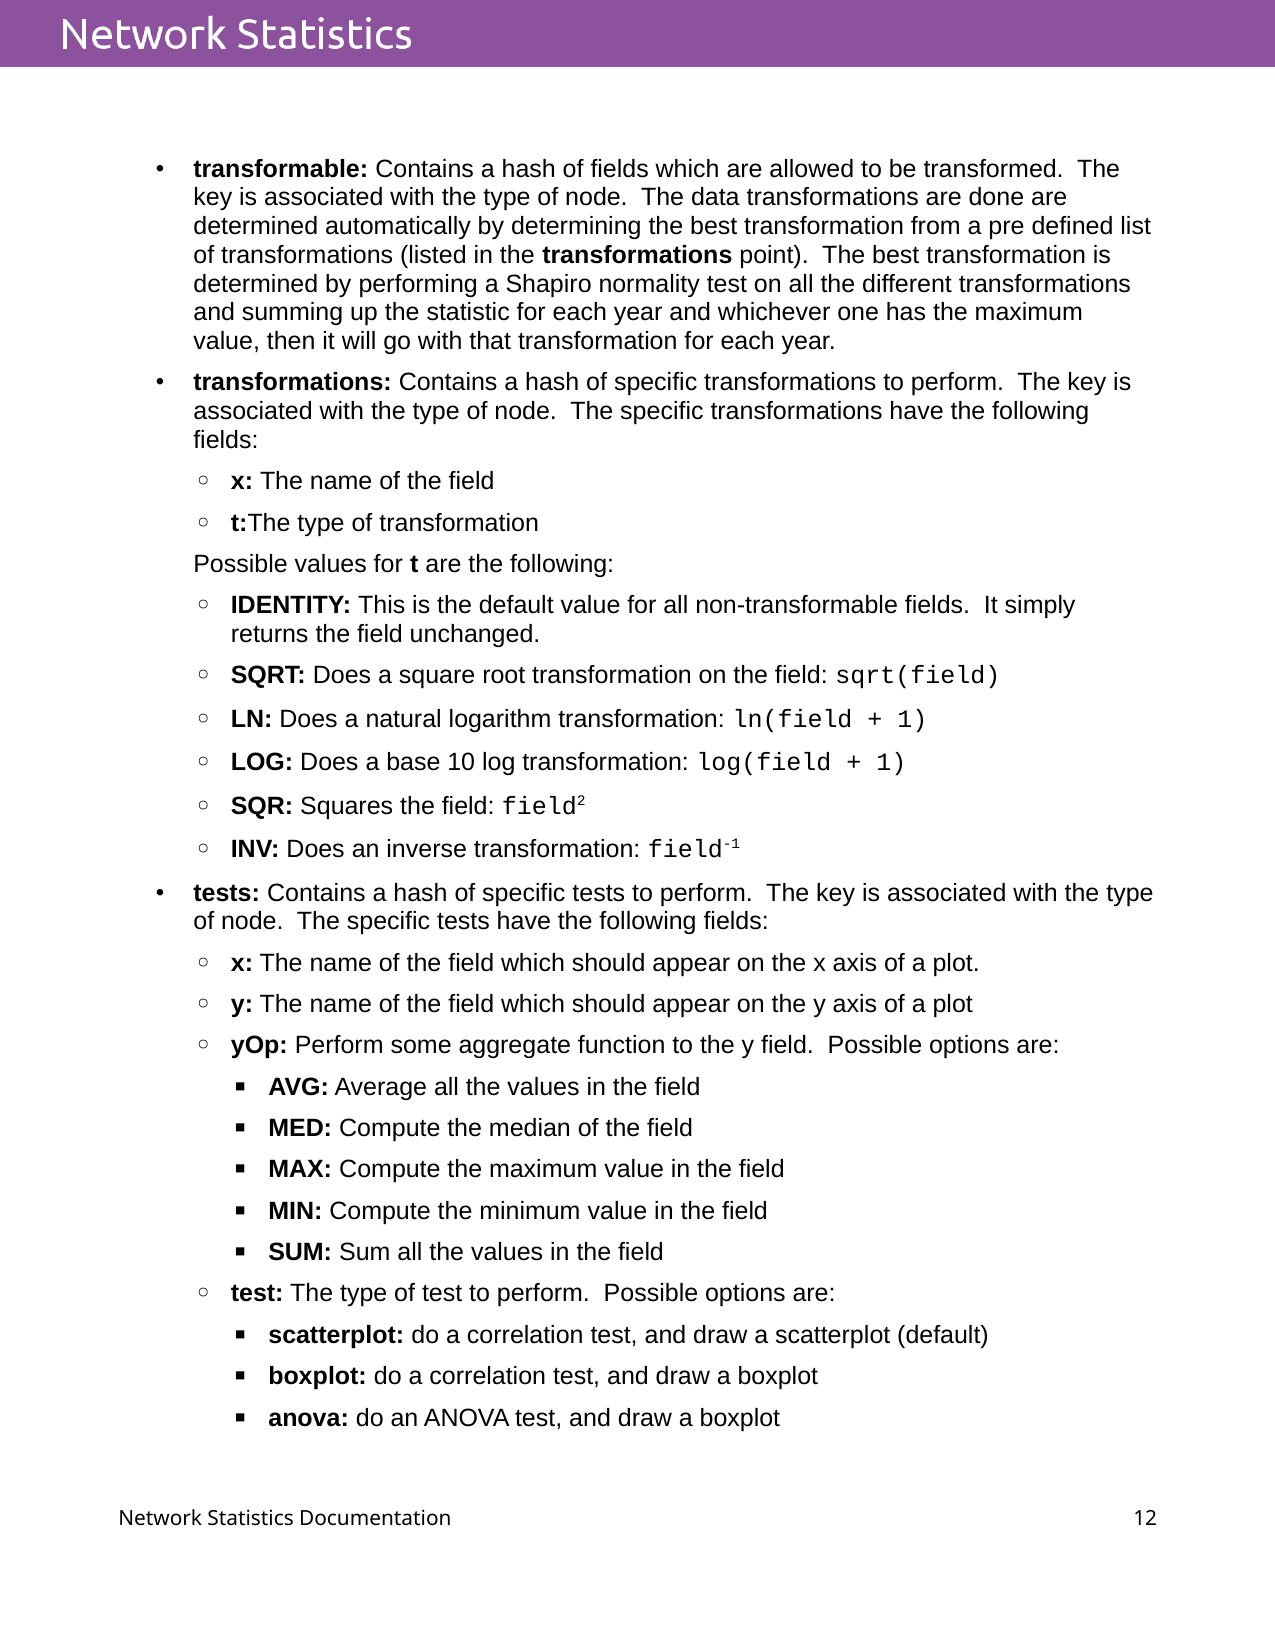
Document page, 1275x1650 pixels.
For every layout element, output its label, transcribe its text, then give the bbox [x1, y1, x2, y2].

list SQR: Squares the field: field2 [193, 791, 1157, 822]
list MED: Compute the median of the field [231, 1113, 1157, 1142]
list x: The name of the field [193, 466, 1157, 495]
list Possible values for t are the following: [156, 549, 1157, 578]
list anova: do an ANOVA test, and draw a boxplot [231, 1402, 1157, 1431]
list SQRT: Does a square root transformation on the field: sqrt(field) [193, 660, 1157, 691]
list y: The name of the field which should appear on the y axis of a plot [193, 989, 1157, 1018]
list SUM: Sum all the values in the field [231, 1237, 1157, 1266]
list LN: Does a natural logarithm transformation: ln(field + 1) [193, 704, 1157, 735]
picture [0, 0, 1275, 67]
list MIN: Compute the minimum value in the field [231, 1196, 1157, 1224]
list MAX: Compute the maximum value in the field [231, 1154, 1157, 1183]
list yOp: Perform some aggregate function to the y field. Possible options are: [193, 1030, 1157, 1059]
list tests: Contains a hash of specific tests to perform. The key is associated with the type of node. The specific tests have the following fields: [156, 877, 1157, 935]
list INV: Does an inverse transformation: field-1 [193, 834, 1157, 865]
list x: The name of the field which should appear on the x axis of a plot. [193, 948, 1157, 976]
list test: The type of test to perform. Possible options are: [193, 1278, 1157, 1307]
list AVG: Average all the values in the field [231, 1072, 1157, 1101]
list scatterplot: do a correlation test, and draw a scatterplot (default) [231, 1320, 1157, 1349]
list t:The type of transformation [193, 508, 1157, 536]
list transformations: Contains a hash of specific transformations to perform. The key is associated with the type of node. The specific transformations have the following fields: [156, 367, 1157, 454]
list transformable: Contains a hash of fields which are allowed to be transformed. The key is associated with the type of node. The data transformations are done are determined automatically by determining the best transformation from a pre defined list of transformations (listed in the transformations point). The best transformation is determined by performing a Shapiro normality test on all the different transformations and summing up the statistic for each year and whichever one has the maximum value, then it will go with that transformation for each year. [156, 153, 1157, 355]
list IDENTITY: This is the default value for all non-transformable fields. It simply returns the field unchanged. [193, 590, 1157, 648]
list boxplot: do a correlation test, and draw a boxplot [231, 1361, 1157, 1390]
list LOG: Does a base 10 log transformation: log(field + 1) [193, 747, 1157, 778]
